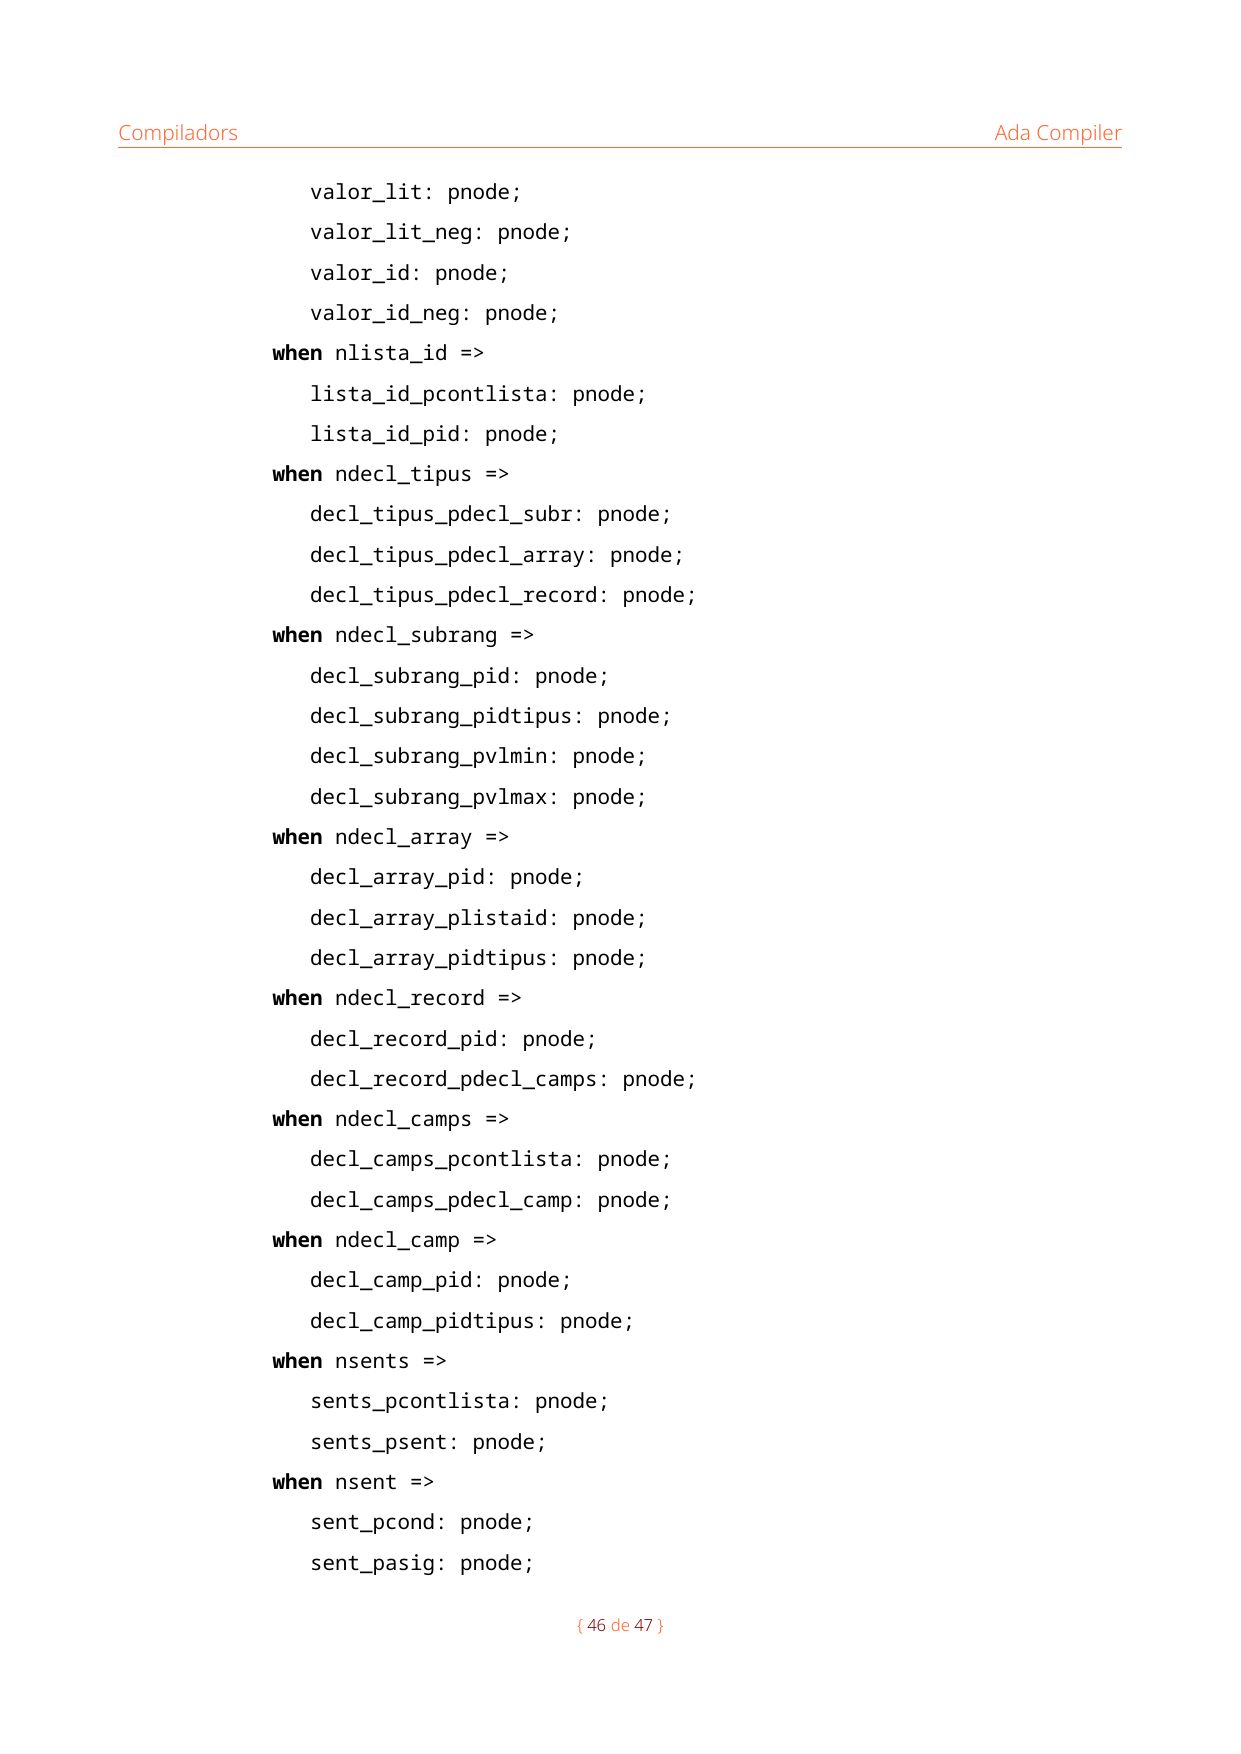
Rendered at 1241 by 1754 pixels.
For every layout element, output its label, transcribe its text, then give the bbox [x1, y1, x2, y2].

text when ndecl_array => [118, 822, 1122, 851]
text decl_record_pdecl_camps: pnode; [118, 1064, 1122, 1092]
text when ndecl_subrang => [118, 621, 1122, 649]
text valor_lit_neg: pnode; [118, 217, 1122, 246]
text decl_camps_pcontlista: pnode; [118, 1144, 1122, 1173]
text when nsents => [118, 1346, 1122, 1374]
text decl_subrang_pvlmin: pnode; [118, 741, 1122, 770]
text sent_pcond: pnode; [118, 1507, 1122, 1536]
text decl_camp_pid: pnode; [118, 1266, 1122, 1294]
text decl_array_pidtipus: pnode; [118, 943, 1122, 971]
text decl_subrang_pid: pnode; [118, 661, 1122, 689]
text when ndecl_tipus => [118, 459, 1122, 488]
text decl_subrang_pidtipus: pnode; [118, 701, 1122, 729]
text lista_id_pcontlista: pnode; [118, 379, 1122, 407]
text lista_id_pid: pnode; [118, 419, 1122, 447]
text decl_camp_pidtipus: pnode; [118, 1306, 1122, 1334]
text decl_subrang_pvlmax: pnode; [118, 782, 1122, 810]
text when ndecl_camp => [118, 1225, 1122, 1254]
text decl_record_pid: pnode; [118, 1024, 1122, 1052]
text when nsent => [118, 1467, 1122, 1496]
text decl_array_pid: pnode; [118, 862, 1122, 891]
text decl_camps_pdecl_camp: pnode; [118, 1185, 1122, 1213]
text valor_id: pnode; [118, 258, 1122, 286]
text decl_tipus_pdecl_record: pnode; [118, 580, 1122, 609]
text sents_pcontlista: pnode; [118, 1386, 1122, 1415]
text when ndecl_camps => [118, 1104, 1122, 1133]
text sent_pasig: pnode; [118, 1548, 1122, 1576]
text decl_tipus_pdecl_array: pnode; [118, 540, 1122, 568]
text when ndecl_record => [118, 983, 1122, 1012]
text sents_psent: pnode; [118, 1427, 1122, 1455]
text decl_tipus_pdecl_subr: pnode; [118, 499, 1122, 528]
text when nlista_id => [118, 338, 1122, 367]
text decl_array_plistaid: pnode; [118, 903, 1122, 931]
text valor_lit: pnode; [118, 177, 1122, 206]
text valor_id_neg: pnode; [118, 298, 1122, 326]
